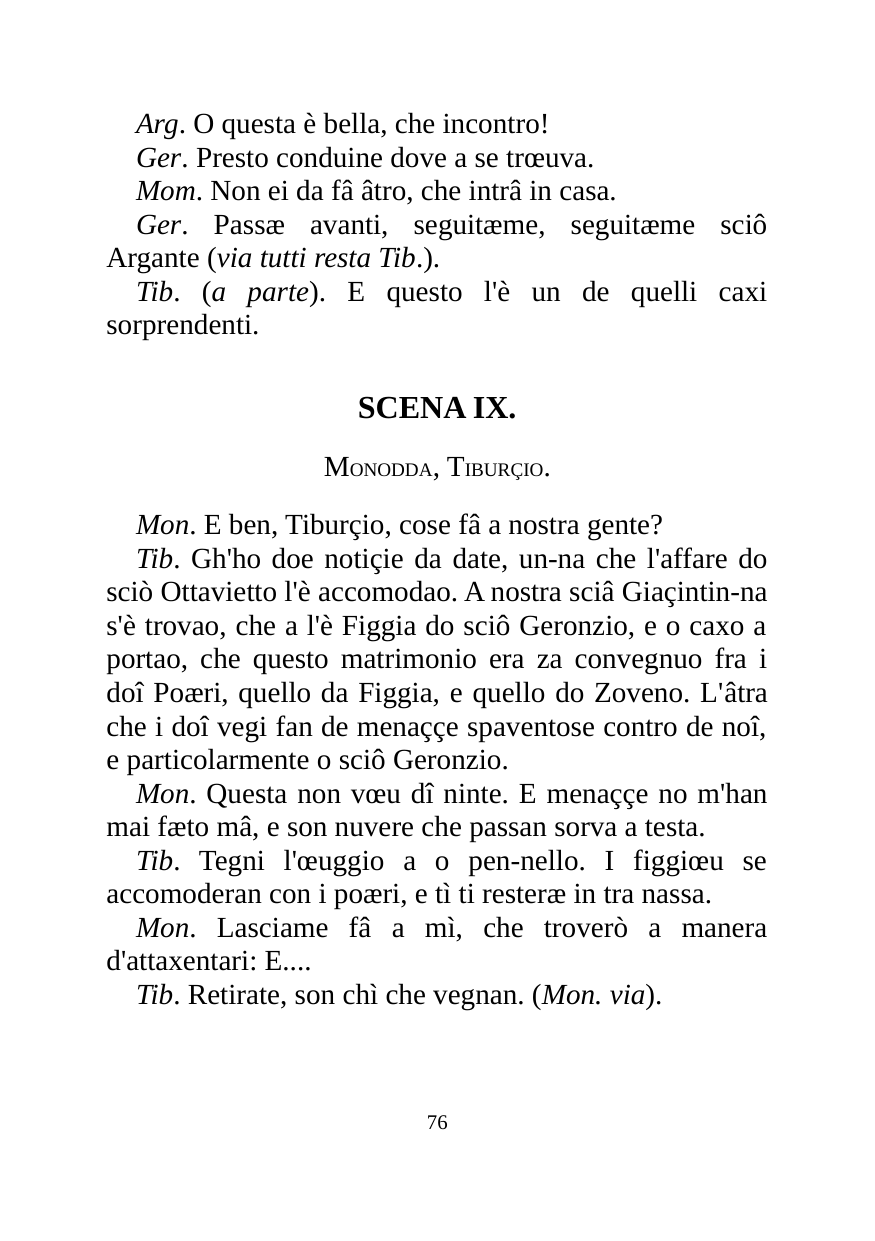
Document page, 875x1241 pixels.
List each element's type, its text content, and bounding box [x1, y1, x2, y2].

text Mon. Lasciame fâ a mì, che troverò a manera d'attaxentari: E.... [106, 910, 768, 977]
text Tib. Gh'ho doe notiçie da date, un-na che l'affare do sciò Ottavietto l'è accomodao. A nostra sciâ Giaçintin-na s'è trovao, che a l'è Figgia do sciô Geronzio, e o caxo a portao, che questo matrimonio era za convegnuo fra i doî Poæri, quello da Figgia, e quello do Zoveno. L'âtra che i doî vegi fan de menaççe spaventose contro de noî, e particolarmente o sciô Geronzio. [106, 541, 768, 776]
text Mon. E ben, Tiburçio, cose fâ a nostra gente? [106, 507, 768, 541]
text Tib. (a parte). E questo l'è un de quelli caxi sorprendenti. [106, 274, 768, 341]
text Mon. Questa non vœu dî ninte. E menaççe no m'han mai fæto mâ, e son nuvere che passan sorva a testa. [106, 776, 768, 843]
text Arg. O questa è bella, che incontro! [106, 106, 768, 140]
text Tib. Retirate, son chì che vegnan. (Mon. via). [106, 977, 768, 1011]
text Tib. Tegni l'œuggio a o pen-nello. I figgiœu se accomoderan con i poæri, e tì ti resteræ in tra nassa. [106, 843, 768, 910]
subtitle SCENA IX. [106, 388, 768, 425]
text Mom. Non ei da fâ âtro, che intrâ in casa. [106, 173, 768, 207]
text Ger. Passæ avanti, seguitæme, seguitæme sciô Argante (via tutti resta Tib.). [106, 207, 768, 274]
text Ger. Presto conduine dove a se trœuva. [106, 140, 768, 173]
text Monodda, Tiburçio. [106, 449, 768, 482]
